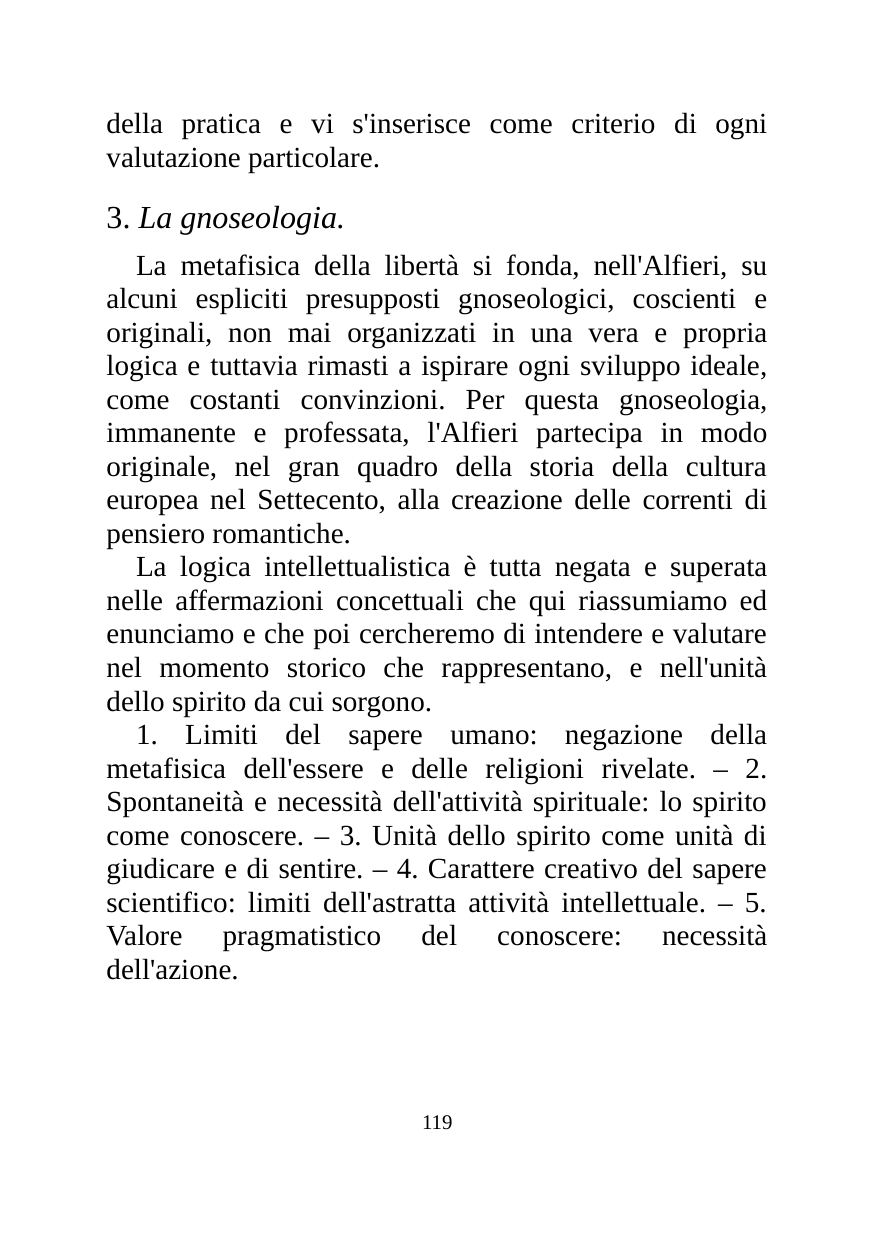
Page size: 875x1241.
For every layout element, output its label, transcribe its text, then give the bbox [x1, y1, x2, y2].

text La logica intellettualistica è tutta negata e superata nelle affermazioni concettuali che qui riassumiamo ed enunciamo e che poi cercheremo di intendere e valutare nel momento storico che rappresentano, e nell'unità dello spirito da cui sorgono. [106, 549, 768, 717]
subtitle 3. La gnoseologia. [106, 198, 768, 235]
text 1. Limiti del sapere umano: negazione della metafisica dell'essere e delle religioni rivelate. – 2. Spontaneità e necessità dell'attività spirituale: lo spirito come conoscere. – 3. Unità dello spirito come unità di giudicare e di sentire. – 4. Carattere creativo del sapere scientifico: limiti dell'astratta attività intellettuale. – 5. Valore pragmatistico del conoscere: necessità dell'azione. [106, 717, 768, 986]
text La metafisica della libertà si fonda, nell'Alfieri, su alcuni espliciti presupposti gnoseologici, coscienti e originali, non mai organizzati in una vera e propria logica e tuttavia rimasti a ispirare ogni sviluppo ideale, come costanti convinzioni. Per questa gnoseologia, immanente e professata, l'Alfieri partecipa in modo originale, nel gran quadro della storia della cultura europea nel Settecento, alla creazione delle correnti di pensiero romantiche. [106, 248, 768, 549]
text della pratica e vi s'inserisce come criterio di ogni valutazione particolare. [106, 106, 768, 173]
